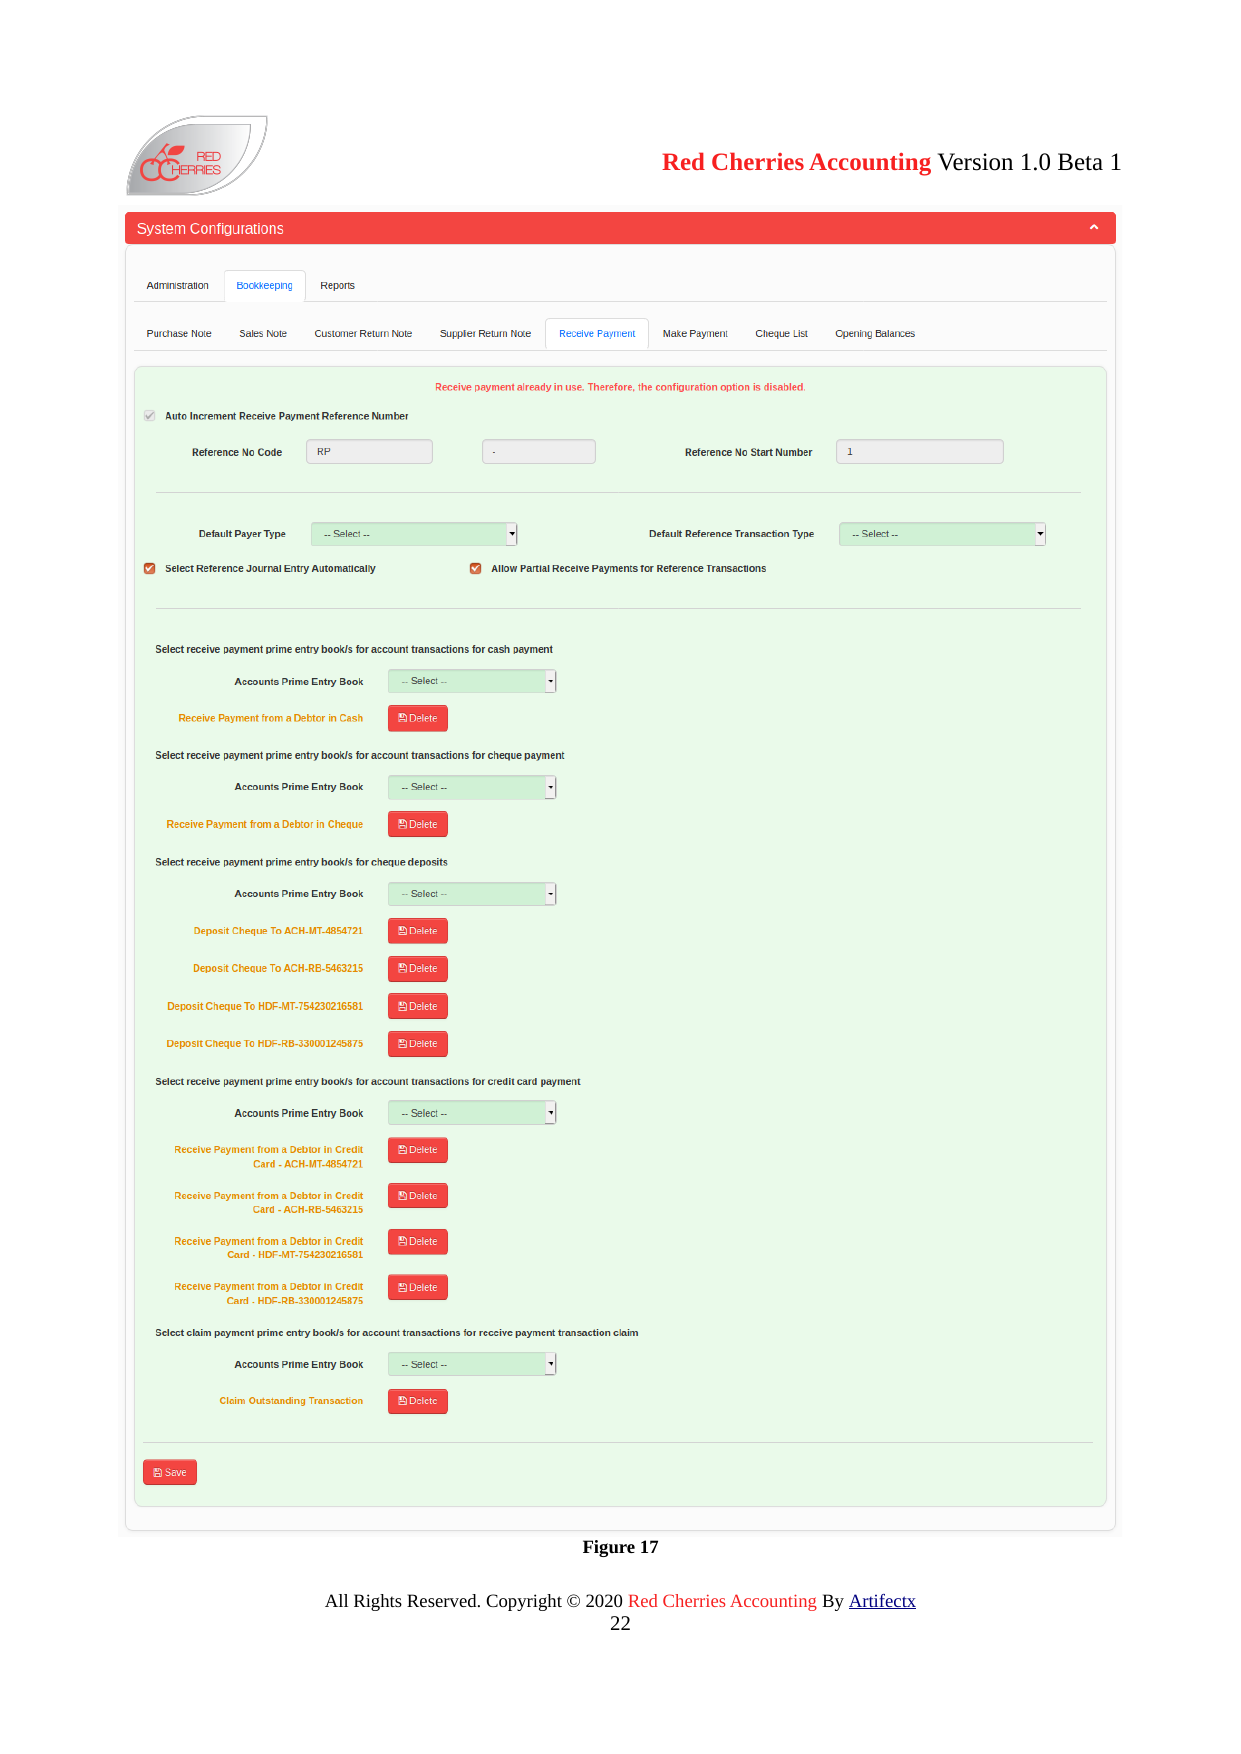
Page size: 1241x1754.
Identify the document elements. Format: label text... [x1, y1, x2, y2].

text Figure 17 [118, 1537, 1122, 1558]
picture [118, 205, 1123, 1537]
picture [125, 114, 269, 197]
